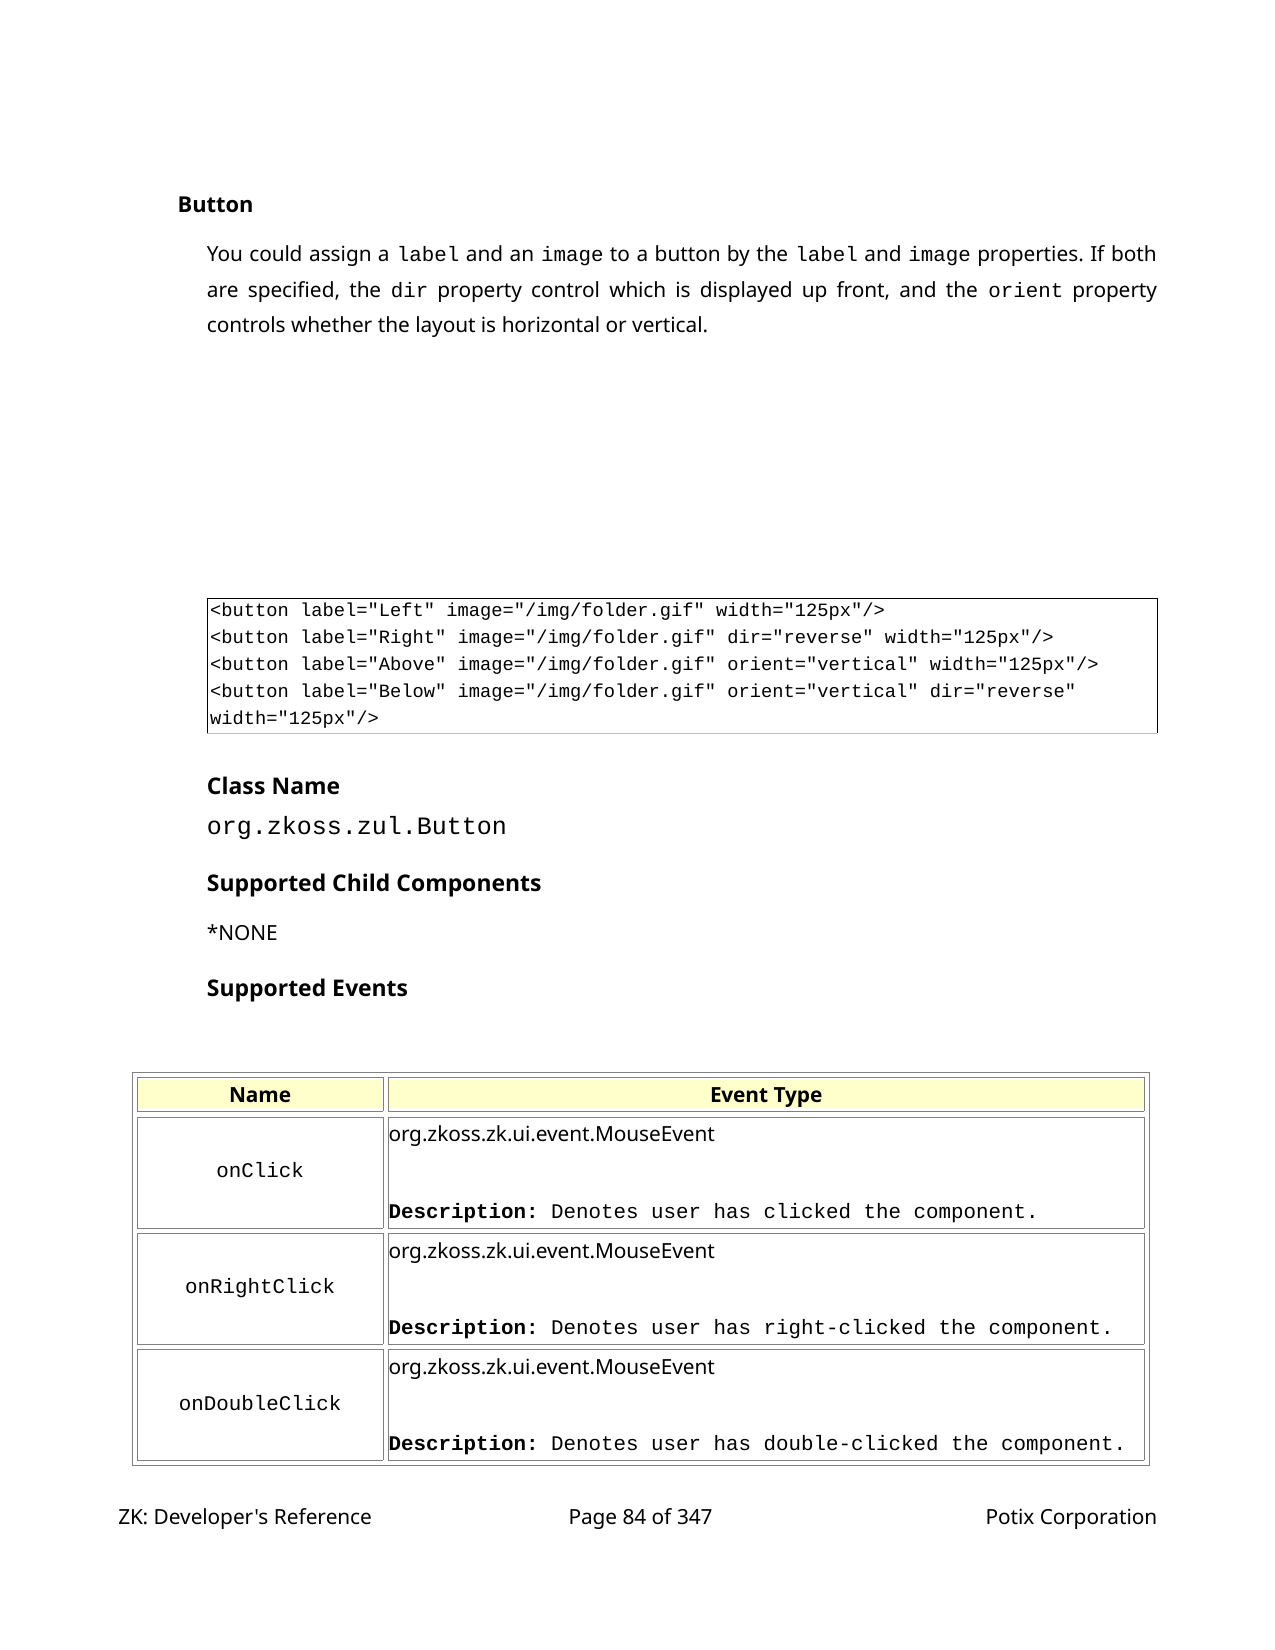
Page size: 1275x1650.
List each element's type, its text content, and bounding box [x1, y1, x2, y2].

table_cell org.zkoss.zk.ui.event.MouseEvent Description: Denotes user has double-clicked the component. [385, 1344, 1147, 1460]
text <button label="Above" image="/img/folder.gif" orient="vertical" width="125px"/> [208, 652, 1157, 676]
text <button label="Right" image="/img/folder.gif" dir="reverse" width="125px"/> [208, 625, 1157, 649]
subtitle Class Name [207, 770, 1157, 801]
subtitle Supported Events [207, 972, 1157, 1003]
text *NONE [207, 918, 1157, 947]
table_cell onRightClick [134, 1228, 385, 1344]
text <button label="Left" image="/img/folder.gif" width="125px"/> [208, 599, 1157, 622]
text <button label="Below" image="/img/folder.gif" orient="vertical" dir="reverse" width="125px"/> [208, 679, 1157, 733]
subtitle Supported Child Components [207, 867, 1157, 898]
text org.zkoss.zul.Button [207, 813, 1157, 842]
subtitle Button [177, 189, 1157, 219]
table_cell onClick [134, 1111, 385, 1227]
text You could assign a label and an image to a button by the label and image properties. If both are specified, the dir property control which is displayed up front, and the orient property controls whether the layout is horizontal or vertical. [207, 239, 1157, 339]
table_cell org.zkoss.zk.ui.event.MouseEvent Description: Denotes user has clicked the component. [385, 1111, 1147, 1227]
table_cell onDoubleClick [134, 1344, 385, 1460]
table_header Name [134, 1073, 385, 1111]
table_header Event Type [385, 1073, 1147, 1111]
table_cell org.zkoss.zk.ui.event.MouseEvent Description: Denotes user has right-clicked the component. [385, 1228, 1147, 1344]
